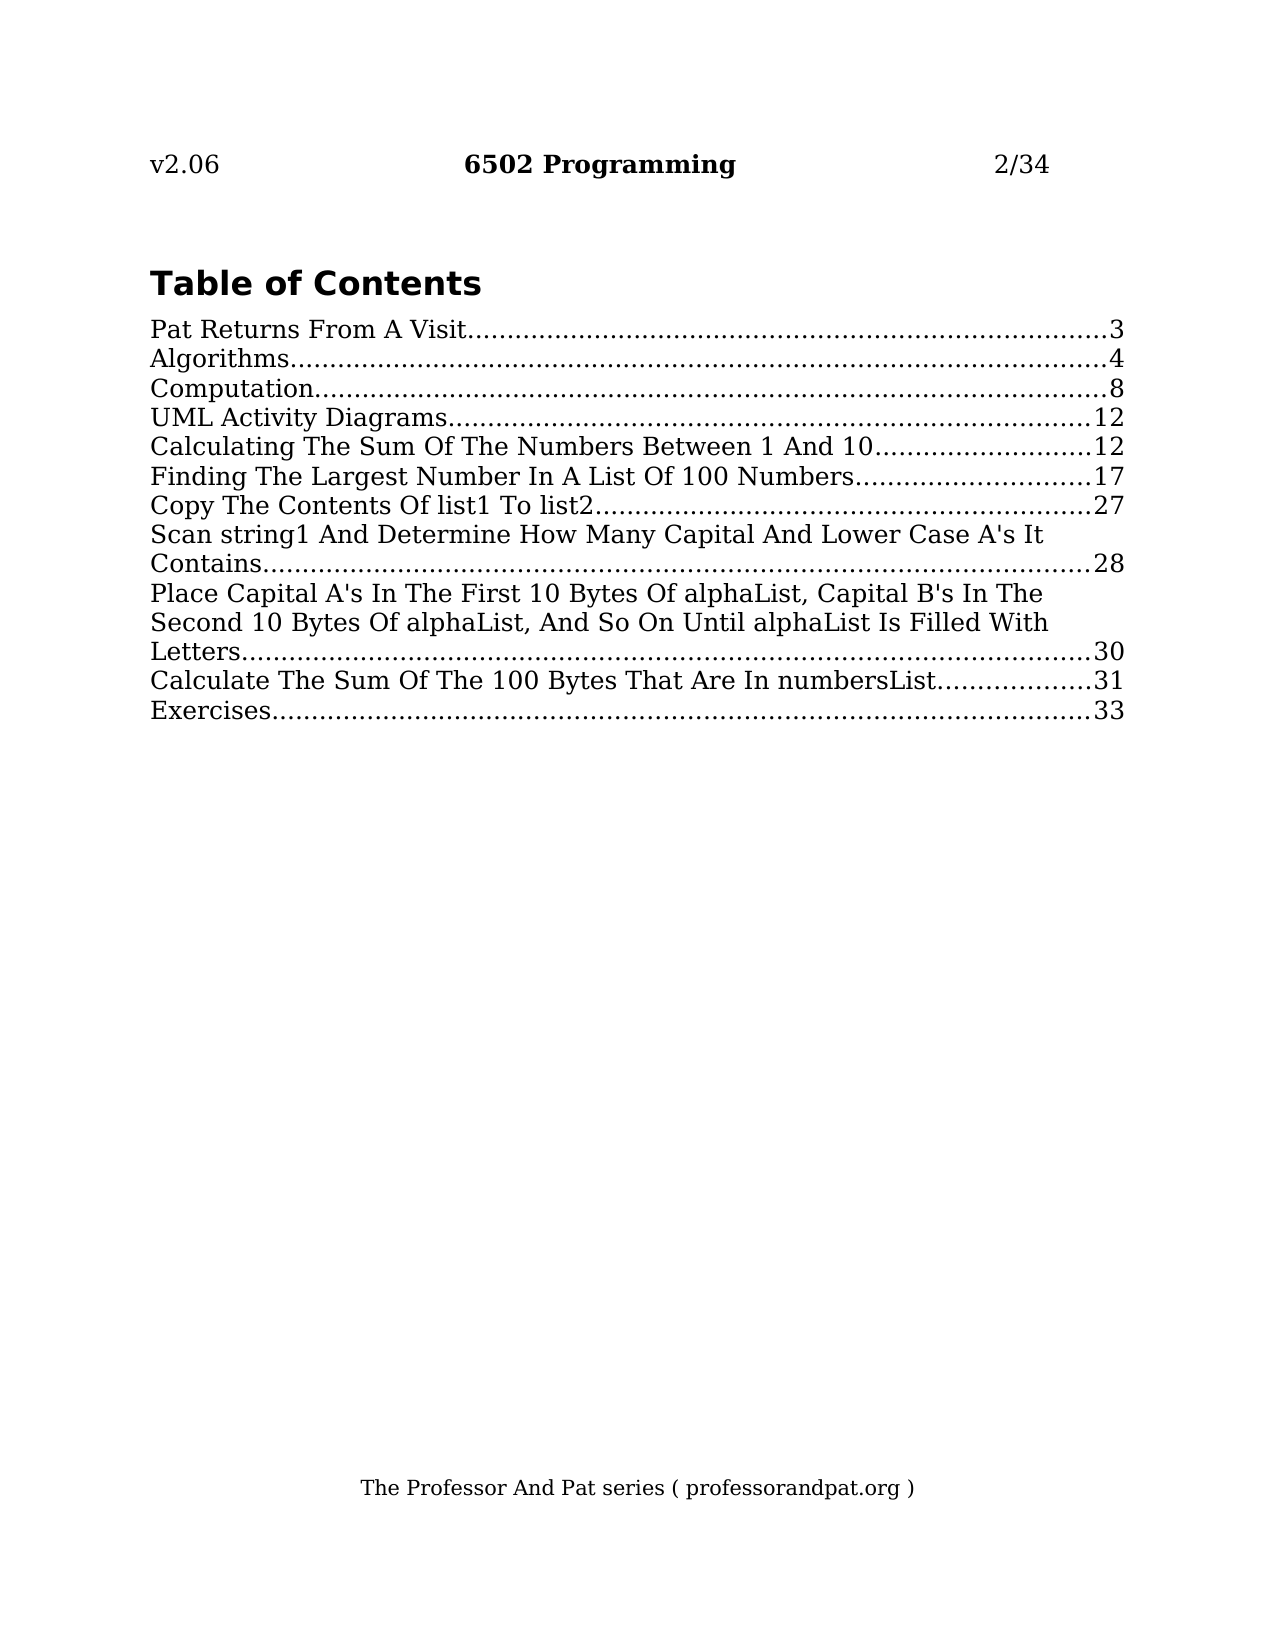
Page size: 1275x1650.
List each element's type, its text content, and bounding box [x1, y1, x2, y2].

subtitle Table of Contents [150, 264, 1125, 303]
text Calculating The Sum Of The Numbers Between 1 And 10 12 [150, 432, 1125, 462]
text Computation 8 [150, 374, 1125, 403]
text Pat Returns From A Visit 3 [150, 315, 1125, 344]
text UML Activity Diagrams 12 [150, 403, 1125, 432]
text Algorithms 4 [150, 344, 1125, 374]
text Finding The Largest Number In A List Of 100 Numbers 17 [150, 462, 1125, 491]
text Calculate The Sum Of The 100 Bytes That Are In numbersList 31 [150, 667, 1125, 696]
text Copy The Contents Of list1 To list2 27 [150, 491, 1125, 520]
text Scan string1 And Determine How Many Capital And Lower Case A's It Contains 28 [150, 520, 1125, 579]
text Exercises 33 [150, 696, 1125, 725]
text Place Capital A's In The First 10 Bytes Of alphaList, Capital B's In The Second 10 Bytes Of alphaList, And So On Until alphaList Is Filled With Letters 30 [150, 579, 1125, 667]
